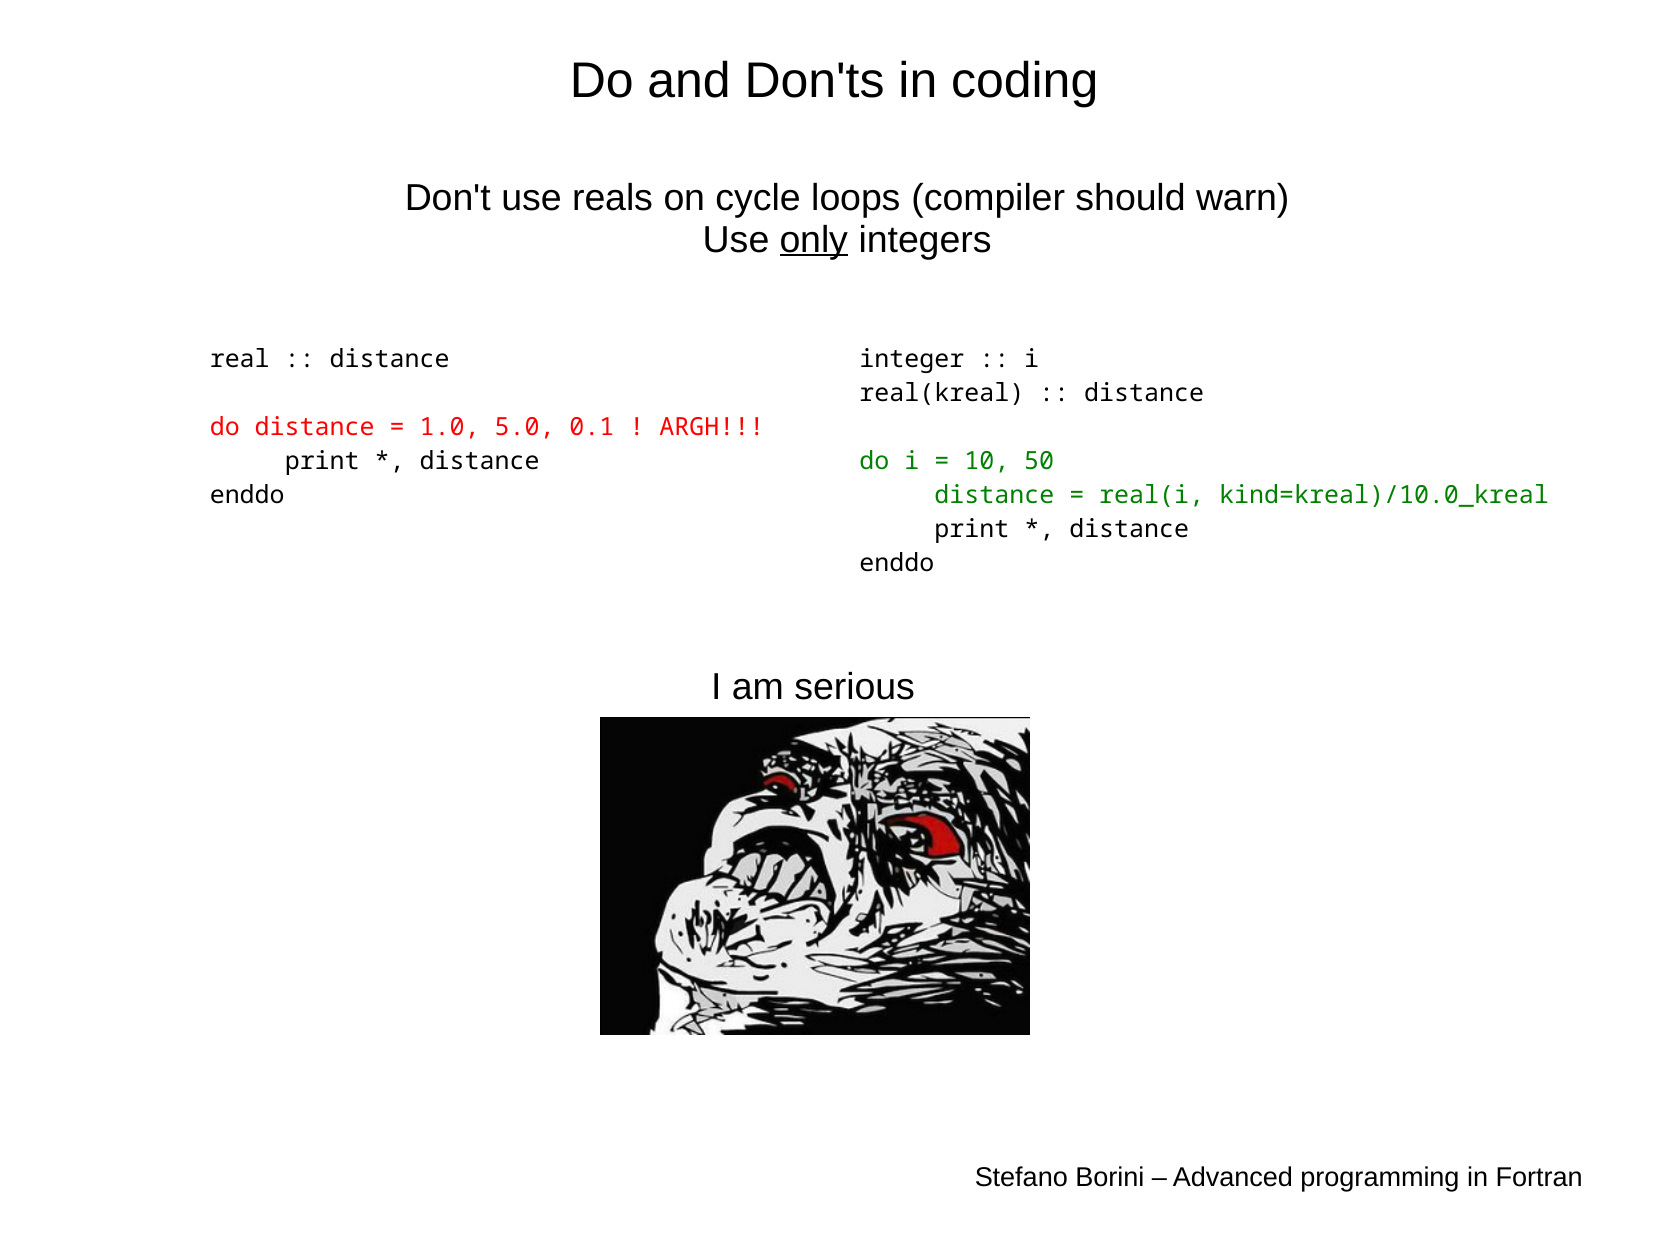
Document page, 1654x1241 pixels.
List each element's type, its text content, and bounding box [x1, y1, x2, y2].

text_box integer :: i real(kreal) :: distance do i = 10, 50 distance = real(i, kind=kreal)/10.0_kreal print *, distance enddo [844, 333, 1580, 598]
text_box I am serious [591, 658, 1036, 716]
text_box Don't use reals on cycle loops (compiler should warn) Use only integers [390, 168, 1307, 268]
picture [600, 717, 1030, 1036]
text_box Stefano Borini – Advanced programming in Fortran [960, 1154, 1598, 1201]
text_box real :: distance do distance = 1.0, 5.0, 0.1 ! ARGH!!! print *, distance enddo [195, 333, 780, 536]
text_box Do and Don'ts in coding [555, 44, 1171, 116]
